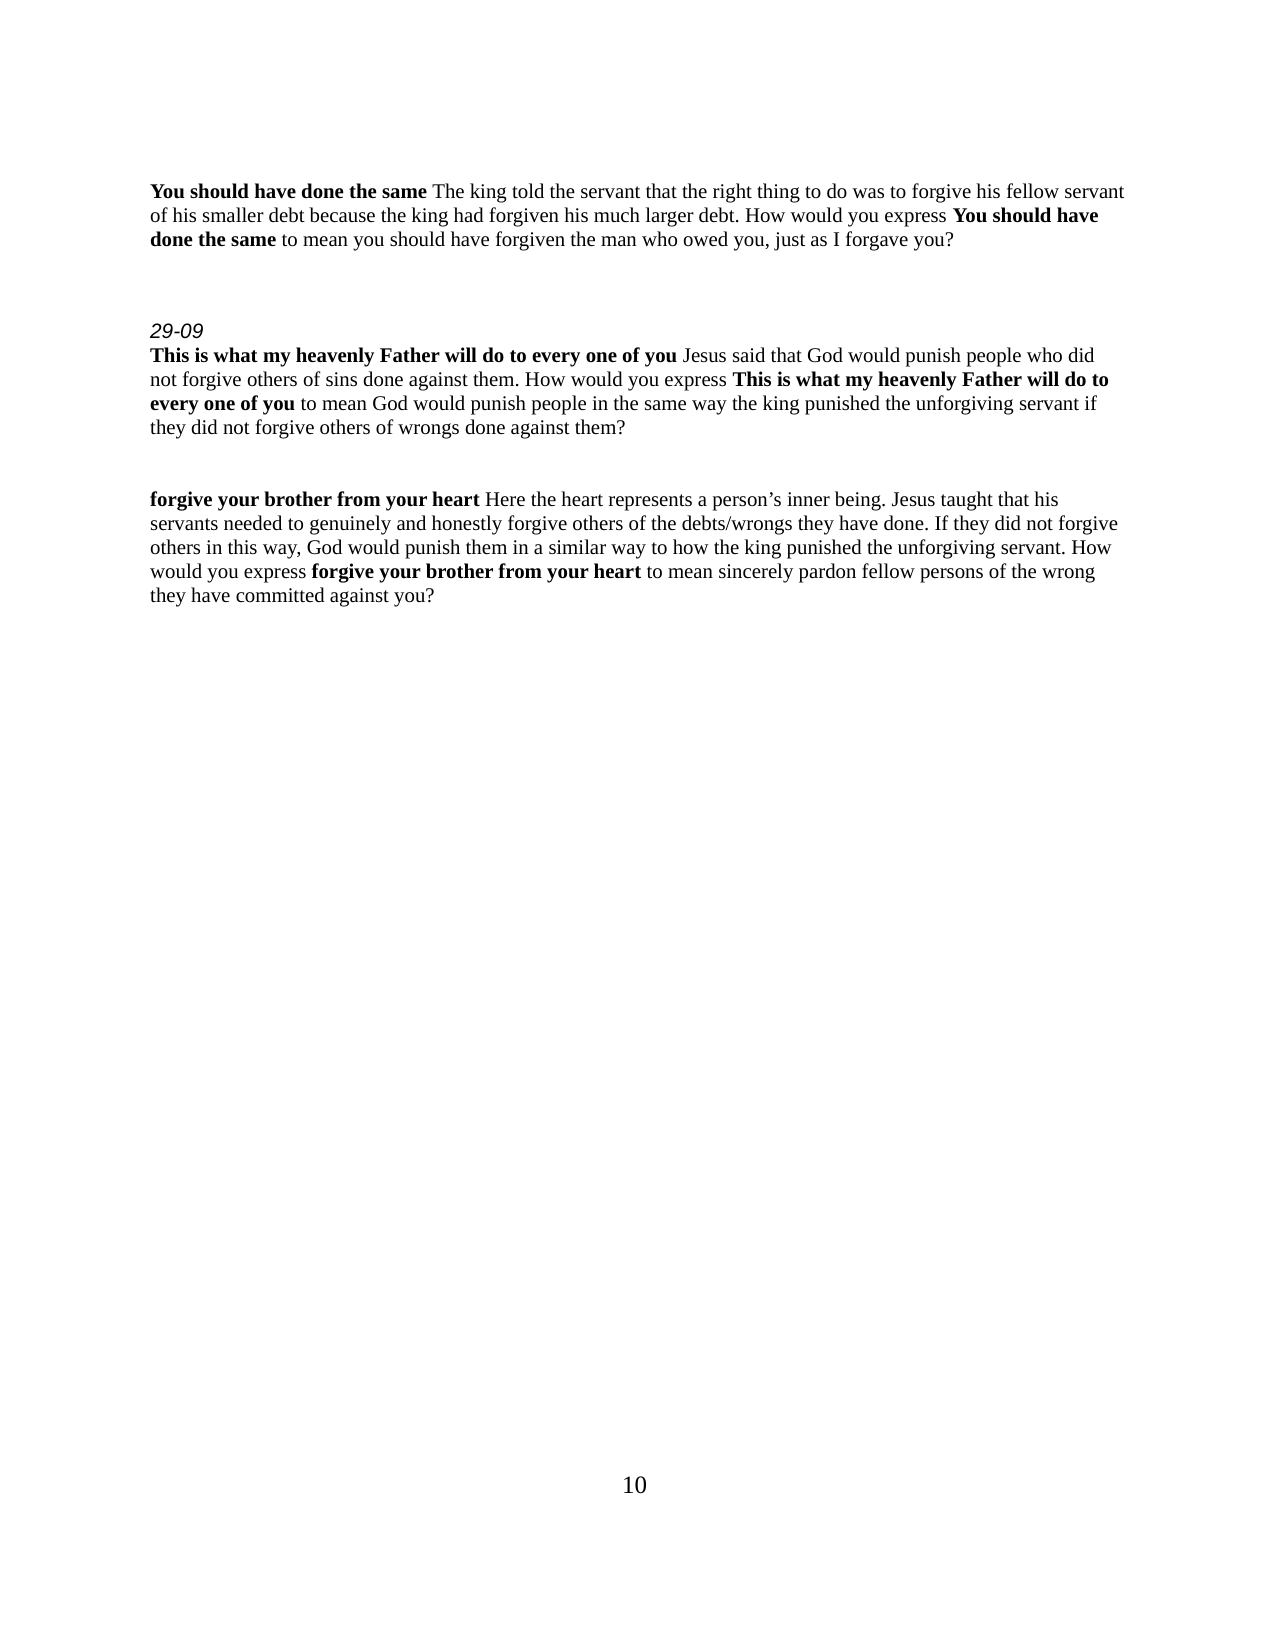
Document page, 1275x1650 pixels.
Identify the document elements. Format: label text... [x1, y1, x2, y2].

text You should have done the same The king told the servant that the right thing to do was to forgive his fellow servant of his smaller debt because the king had forgiven his much larger debt. How would you express You should have done the same to mean you should have forgiven the man who owed you, just as I forgave you? [150, 179, 1125, 251]
text This is what my heavenly Father will do to every one of you Jesus said that God would punish people who did not forgive others of sins done against them. How would you express This is what my heavenly Father will do to every one of you to mean God would punish people in the same way the king punished the unforgiving servant if they did not forgive others of wrongs done against them? [150, 343, 1125, 439]
subtitle 29-09 [150, 319, 1125, 343]
text forgive your brother from your heart Here the heart represents a person’s inner being. Jesus taught that his servants needed to genuinely and honestly forgive others of the debts/wrongs they have done. If they did not forgive others in this way, God would punish them in a similar way to how the king punished the unforgiving servant. How would you express forgive your brother from your heart to mean sincerely pardon fellow persons of the wrong they have committed against you? [150, 487, 1125, 607]
